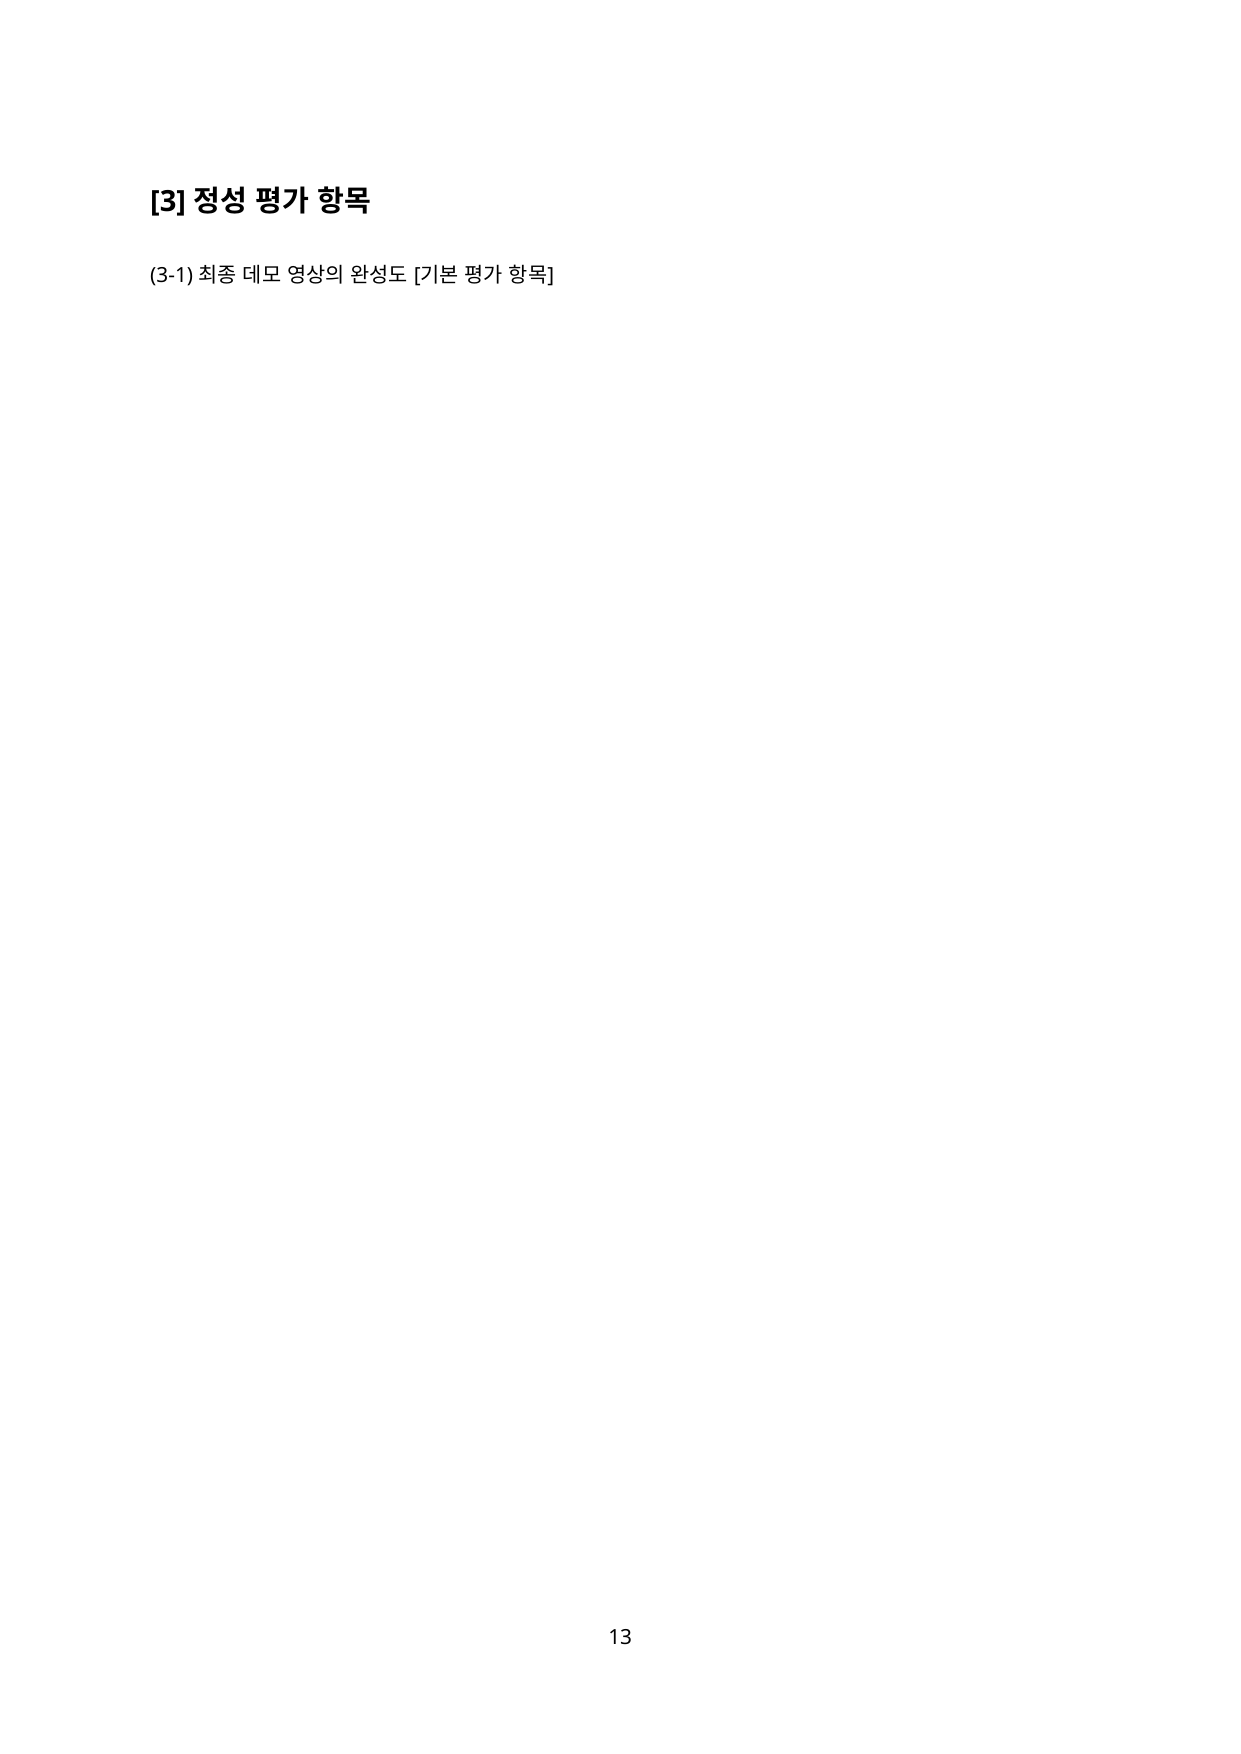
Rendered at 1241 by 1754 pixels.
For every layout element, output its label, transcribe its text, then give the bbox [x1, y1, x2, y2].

text [3] 정성 평가 항목 [150, 177, 1090, 219]
text (3-1) 최종 데모 영상의 완성도 [기본 평가 항목] [150, 258, 1090, 289]
